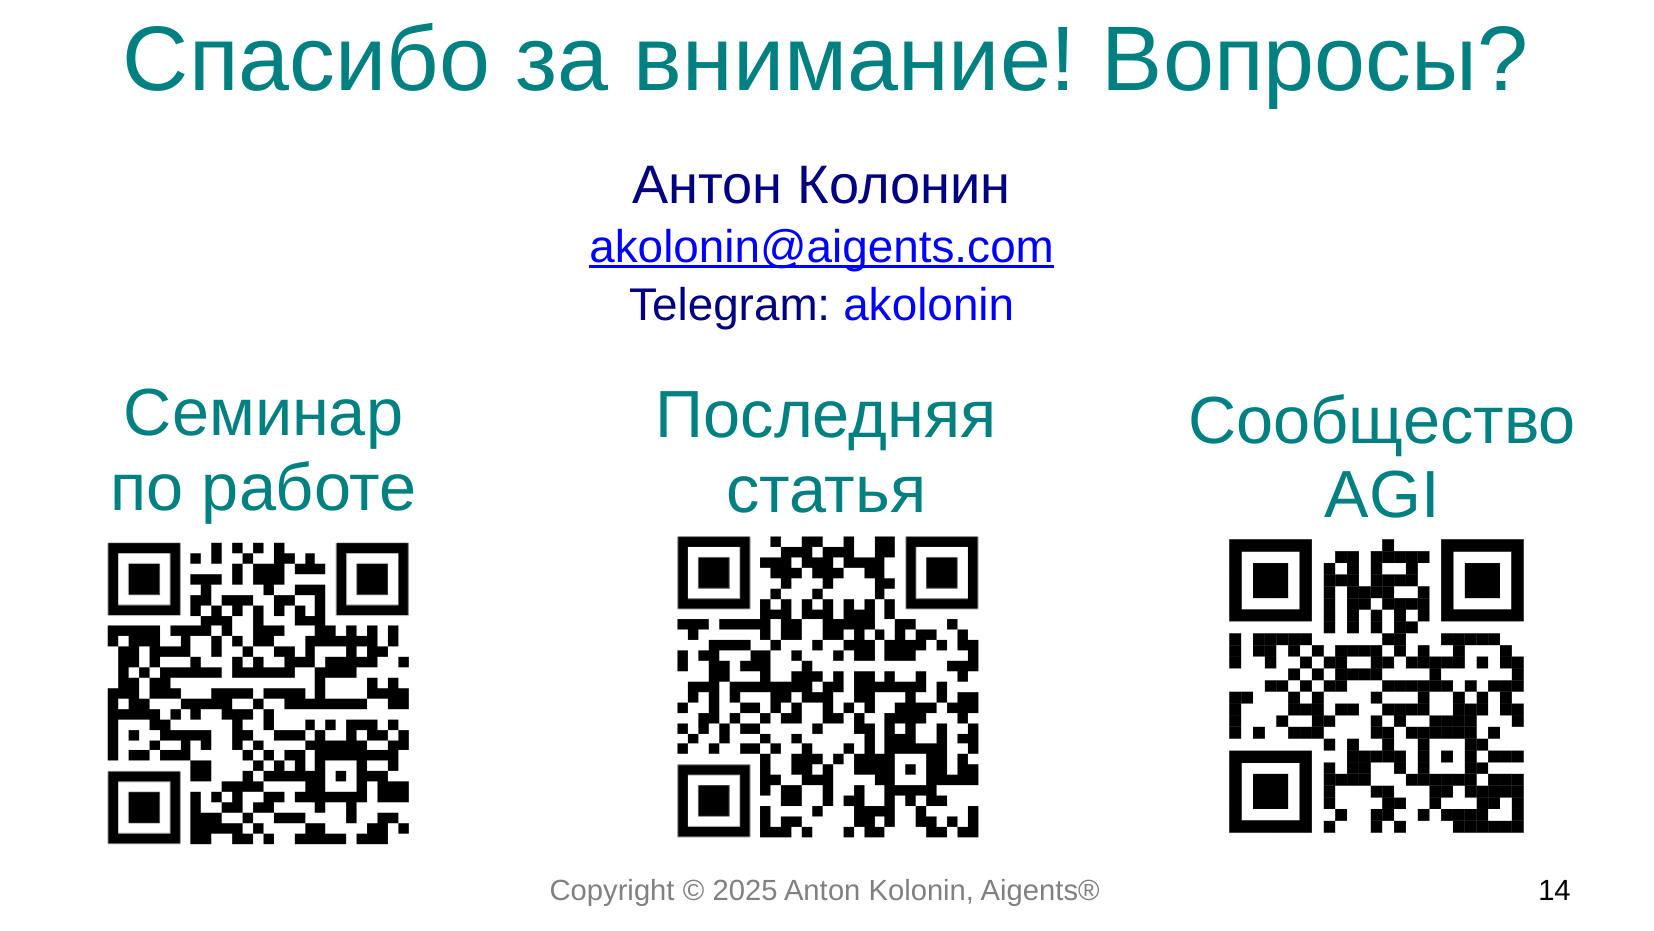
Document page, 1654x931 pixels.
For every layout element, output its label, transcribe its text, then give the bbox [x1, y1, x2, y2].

text_box Сообщество AGI [1157, 375, 1607, 551]
picture [666, 545, 992, 852]
picture [1224, 533, 1532, 840]
text_box Спасибо за внимание! Вопросы? [0, 0, 1654, 151]
picture [90, 524, 435, 863]
text_box Cеминар по работе [94, 367, 433, 543]
text_box Антон Колонин akolonin@aigents.com Telegram: akolonin [256, 151, 1388, 382]
text_box Последняя статья [632, 369, 1021, 545]
